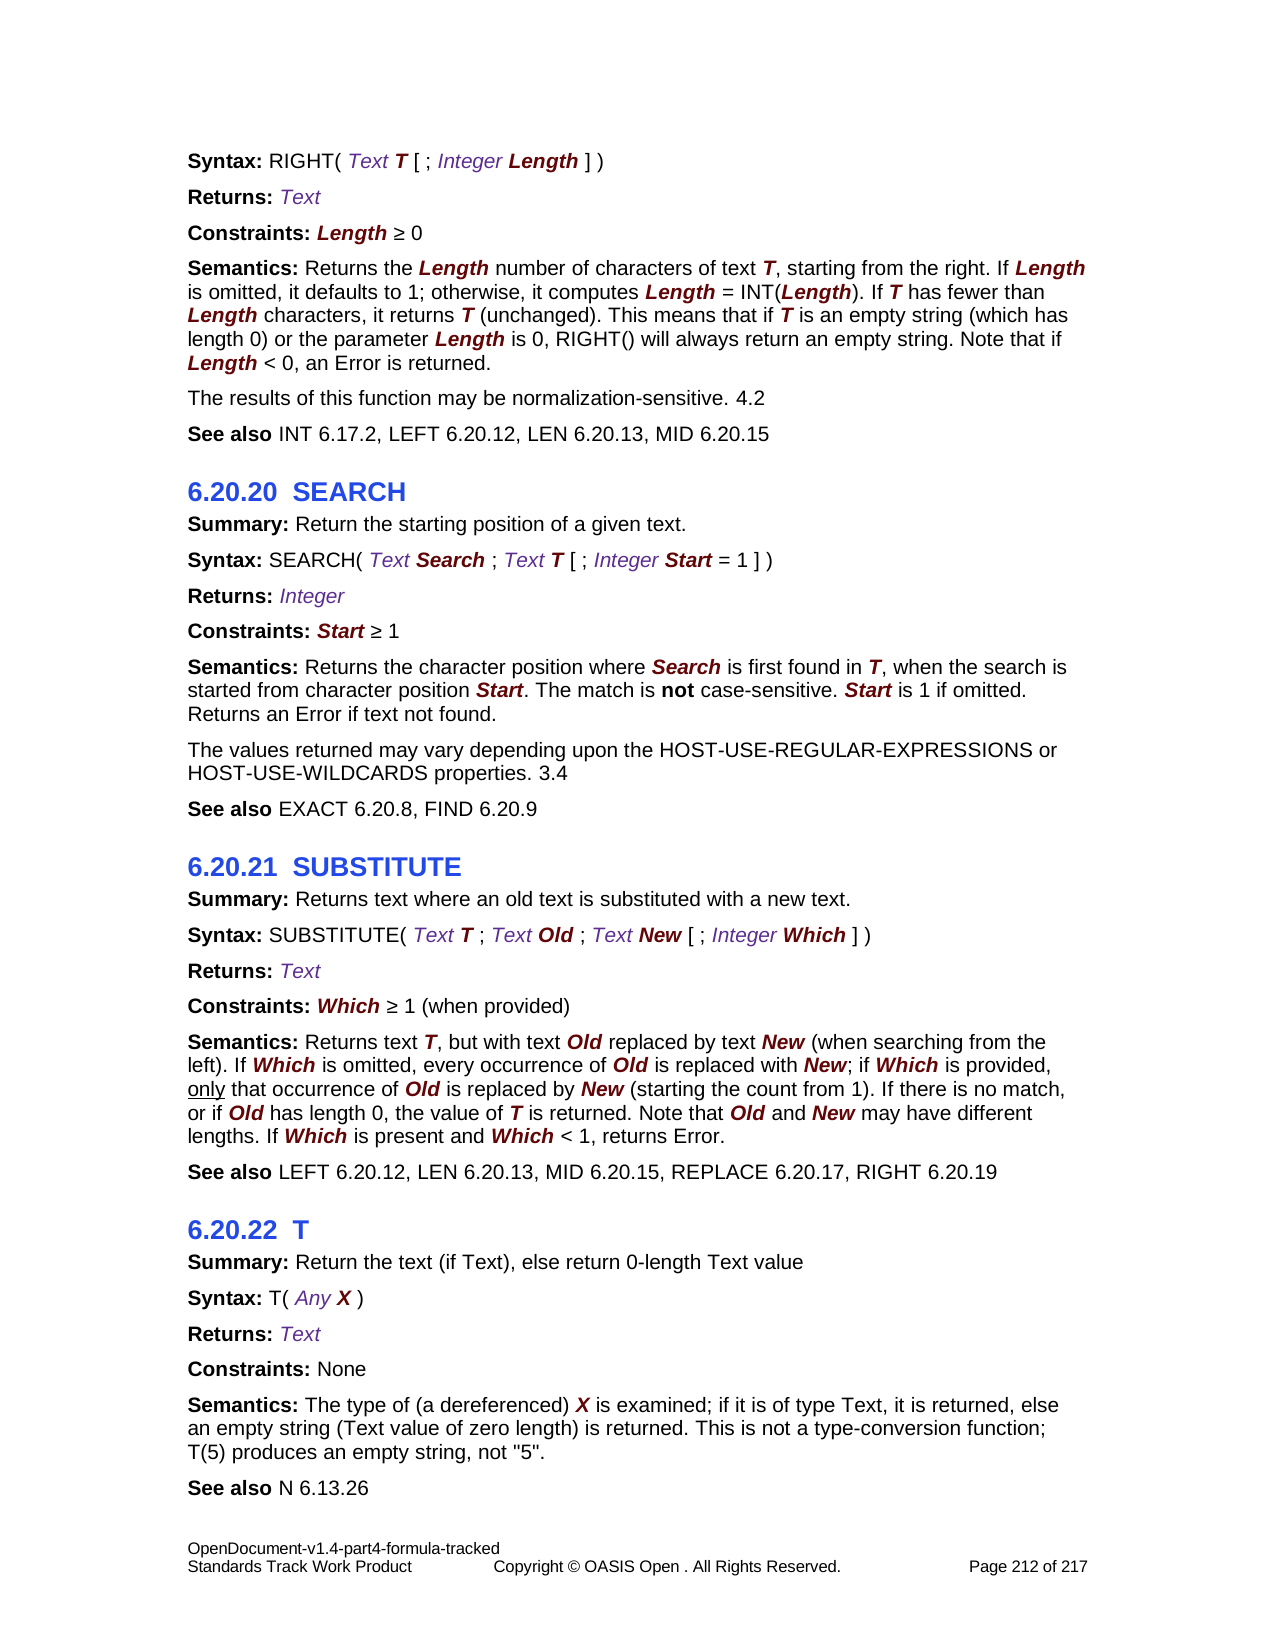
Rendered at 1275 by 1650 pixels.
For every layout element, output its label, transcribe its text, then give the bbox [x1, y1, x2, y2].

text Semantics: Returns text T, but with text Old replaced by text New (when searching from the left). If Which is omitted, every occurrence of Old is replaced with New; if Which is provided, only that occurrence of Old is replaced by New (starting the count from 1). If there is no match, or if Old has length 0, the value of T is returned. Note that Old and New may have different lengths. If Which is present and Which < 1, returns Error. [187, 1030, 1088, 1148]
text Returns: Text [187, 1322, 1088, 1346]
text Returns: Text [187, 959, 1088, 983]
text Semantics: Returns the character position where Search is first found in T, when the search is started from character position Start. The match is not case-sensitive. Start is 1 if omitted. Returns an Error if text not found. [187, 655, 1088, 726]
text See also N 6.13.26 [187, 1476, 1088, 1499]
subtitle SUBSTITUTE [187, 852, 1088, 882]
text See also LEFT 6.20.12, LEN 6.20.13, MID 6.20.15, REPLACE 6.20.17, RIGHT 6.20.19 [187, 1160, 1088, 1184]
subtitle T [187, 1215, 1088, 1245]
subtitle SEARCH [187, 477, 1088, 507]
text See also EXACT 6.20.8, FIND 6.20.9 [187, 797, 1088, 821]
text Constraints: Start ≥ 1 [187, 620, 1088, 643]
text Summary: Return the starting position of a given text. [187, 513, 1088, 536]
text Semantics: The type of (a dereferenced) X is examined; if it is of type Text, it is returned, else an empty string (Text value of zero length) is returned. This is not a type-conversion function; T(5) produces an empty string, not "5". [187, 1393, 1088, 1464]
text Syntax: T( Any X ) [187, 1286, 1088, 1310]
text Syntax: SEARCH( Text Search ; Text T [ ; Integer Start = 1 ] ) [187, 548, 1088, 572]
text Returns: Integer [187, 584, 1088, 608]
text Constraints: None [187, 1358, 1088, 1381]
text The values returned may vary depending upon the HOST-USE-REGULAR-EXPRESSIONS or HOST-USE-WILDCARDS properties. 3.4 [187, 738, 1088, 785]
text Syntax: SUBSTITUTE( Text T ; Text Old ; Text New [ ; Integer Which ] ) [187, 923, 1088, 947]
text Summary: Returns text where an old text is substituted with a new text. [187, 888, 1088, 911]
text Semantics: Returns the Length number of characters of text T, starting from the right. If Length is omitted, it defaults to 1; otherwise, it computes Length = INT(Length). If T has fewer than Length characters, it returns T (unchanged). This means that if T is an empty string (which has length 0) or the parameter Length is 0, RIGHT() will always return an empty string. Note that if Length < 0, an Error is returned. [187, 257, 1088, 374]
text Constraints: Which ≥ 1 (when provided) [187, 995, 1088, 1018]
text Summary: Return the text (if Text), else return 0-length Text value [187, 1251, 1088, 1274]
text See also INT 6.17.2, LEFT 6.20.12, LEN 6.20.13, MID 6.20.15 [187, 422, 1088, 446]
text Syntax: RIGHT( Text T [ ; Integer Length ] ) [187, 150, 1088, 173]
text Returns: Text [187, 186, 1088, 209]
text Constraints: Length ≥ 0 [187, 221, 1088, 245]
text The results of this function may be normalization-sensitive. 4.2 [187, 387, 1088, 410]
